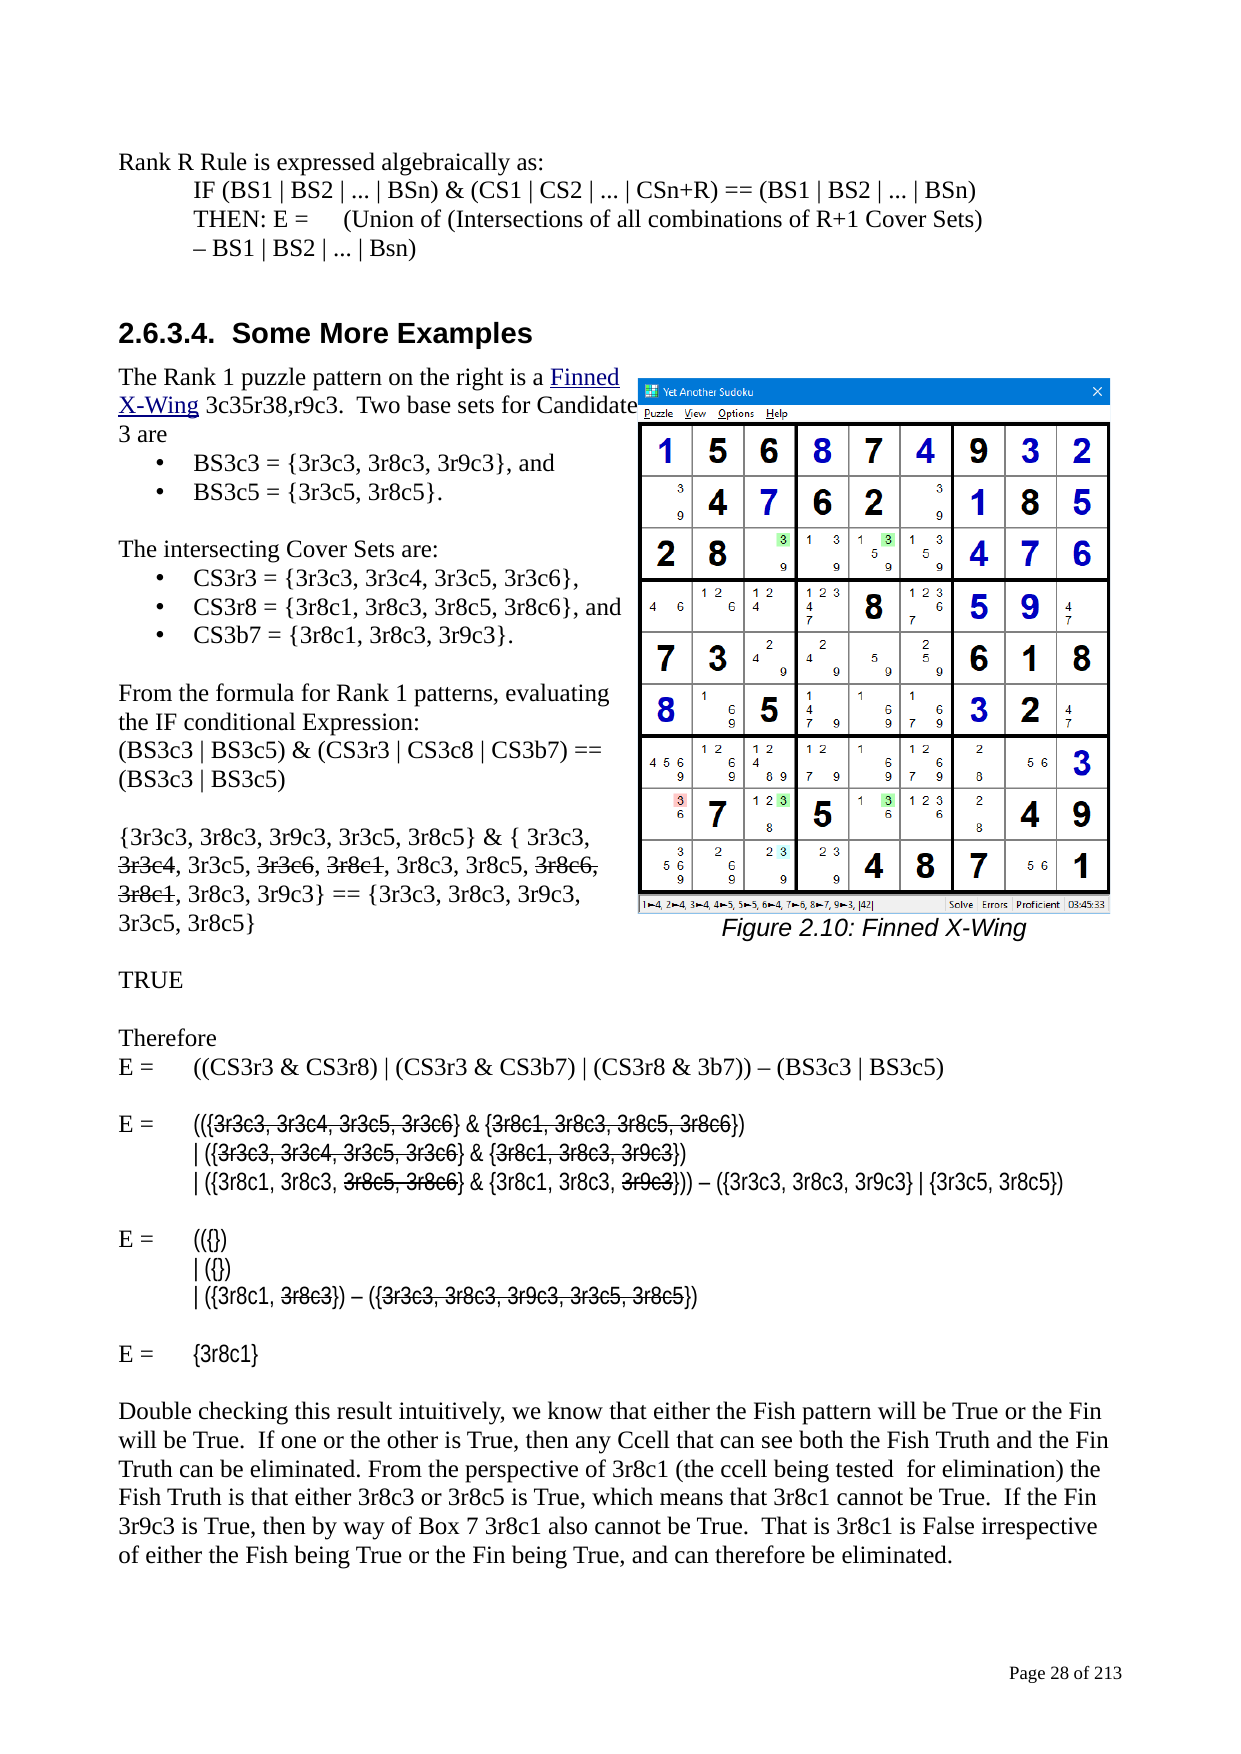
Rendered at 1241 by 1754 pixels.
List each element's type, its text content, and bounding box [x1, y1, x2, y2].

list BS3c3 = {3r3c3, 3r8c3, 3r9c3}, and [156, 448, 637, 477]
text | ({}) [193, 1253, 1122, 1281]
text – BS1 | BS2 | ... | Bsn) [193, 233, 1122, 262]
text Double checking this result intuitively, we know that either the Fish pattern will be True or the Fin will be True. If one or the other is True, then any Ccell that can see both the Fish Truth and the Fin Truth can be eliminated. From the perspective of 3r8c1 (the ccell being tested for elimination) the Fish Truth is that either 3r8c3 or 3r8c5 is True, which means that 3r8c1 cannot be True. If the Fin 3r9c3 is True, then by way of Box 7 3r8c1 also cannot be True. That is 3r8c1 is False irrespective of either the Fish being True or the Fin being True, and can therefore be eliminated. [118, 1396, 1122, 1569]
text | ({3r8c1, 3r8c3}) – ({3r3c3, 3r8c3, 3r9c3, 3r3c5, 3r8c5}) [193, 1281, 1122, 1310]
text {3r3c3, 3r8c3, 3r9c3, 3r3c5, 3r8c5} & { 3r3c3, 3r3c4, 3r3c5, 3r3c6, 3r8c1, 3r8c3, 3r8c5, 3r8c6, 3r8c1, 3r8c3, 3r9c3} == {3r3c3, 3r8c3, 3r9c3, 3r3c5, 3r8c5} [118, 822, 638, 937]
text The Rank 1 puzzle pattern on the right is a Finned X-Wing 3c35r38,r9c3. Two base sets for Candidate 3 are [118, 362, 1122, 448]
list BS3c5 = {3r3c5, 3r8c5}. [156, 477, 637, 505]
text | ({3r8c1, 3r8c3, 3r8c5, 3r8c6} & {3r8c1, 3r8c3, 3r9c3})) – ({3r3c3, 3r8c3, 3r9c3} | {3r3c5, 3r8c5}) [193, 1167, 1122, 1195]
text THEN: E = (Union of (Intersections of all combinations of R+1 Cover Sets) [193, 204, 1122, 233]
list CS3r8 = {3r8c1, 3r8c3, 3r8c5, 3r8c6}, and [156, 592, 637, 620]
text Rank R Rule is expressed algebraically as: [118, 147, 1122, 176]
text E = {3r8c1} [118, 1339, 1122, 1367]
text IF (BS1 | BS2 | ... | BSn) & (CS1 | CS2 | ... | CSn+R) == (BS1 | BS2 | ... | BSn) [193, 176, 1122, 204]
list CS3r3 = {3r3c3, 3r3c4, 3r3c5, 3r3c6}, [156, 563, 637, 592]
text Therefore [118, 1023, 1122, 1052]
text (BS3c3 | BS3c5) & (CS3r3 | CS3c8 | CS3b7) == (BS3c3 | BS3c5) [118, 735, 637, 793]
text The intersecting Cover Sets are: [118, 534, 637, 563]
text | ({3r3c3, 3r3c4, 3r3c5, 3r3c6} & {3r8c1, 3r8c3, 3r9c3}) [193, 1138, 1122, 1167]
subtitle Some More Examples [118, 316, 1122, 349]
text Figure 2.10: Finned X-Wing [638, 914, 1110, 942]
text E = ((CS3r3 & CS3r8) | (CS3r3 & CS3b7) | (CS3r8 & 3b7)) – (BS3c3 | BS3c5) [118, 1052, 1122, 1080]
picture [637, 378, 1111, 914]
text From the formula for Rank 1 patterns, evaluating the IF conditional Expression: [118, 678, 637, 735]
list CS3b7 = {3r8c1, 3r8c3, 3r9c3}. [156, 620, 637, 649]
text E = (({3r3c3, 3r3c4, 3r3c5, 3r3c6} & {3r8c1, 3r8c3, 3r8c5, 3r8c6}) [118, 1109, 1122, 1138]
text TRUE [118, 965, 1122, 994]
text E = (({}) [118, 1224, 1122, 1253]
